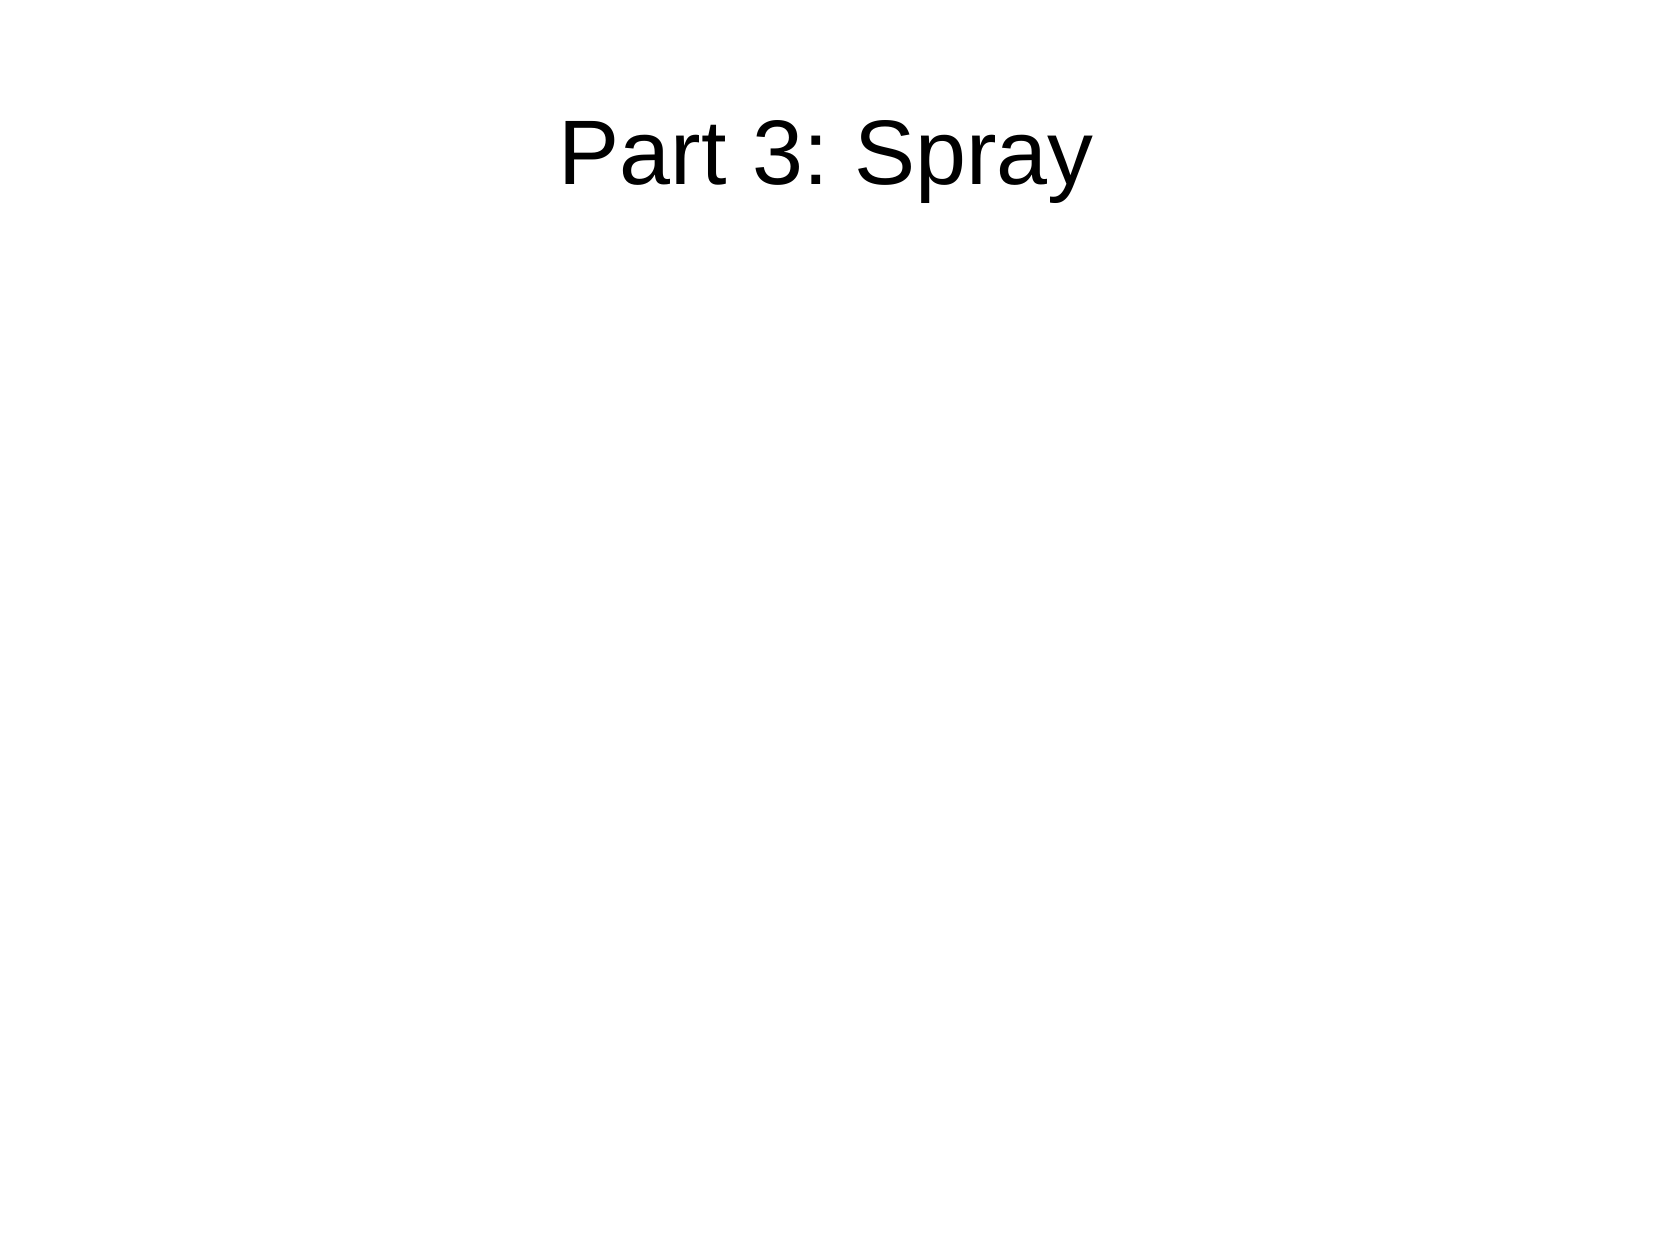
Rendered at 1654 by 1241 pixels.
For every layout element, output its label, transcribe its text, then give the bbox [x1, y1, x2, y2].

title Part 3: Spray [82, 49, 1571, 257]
